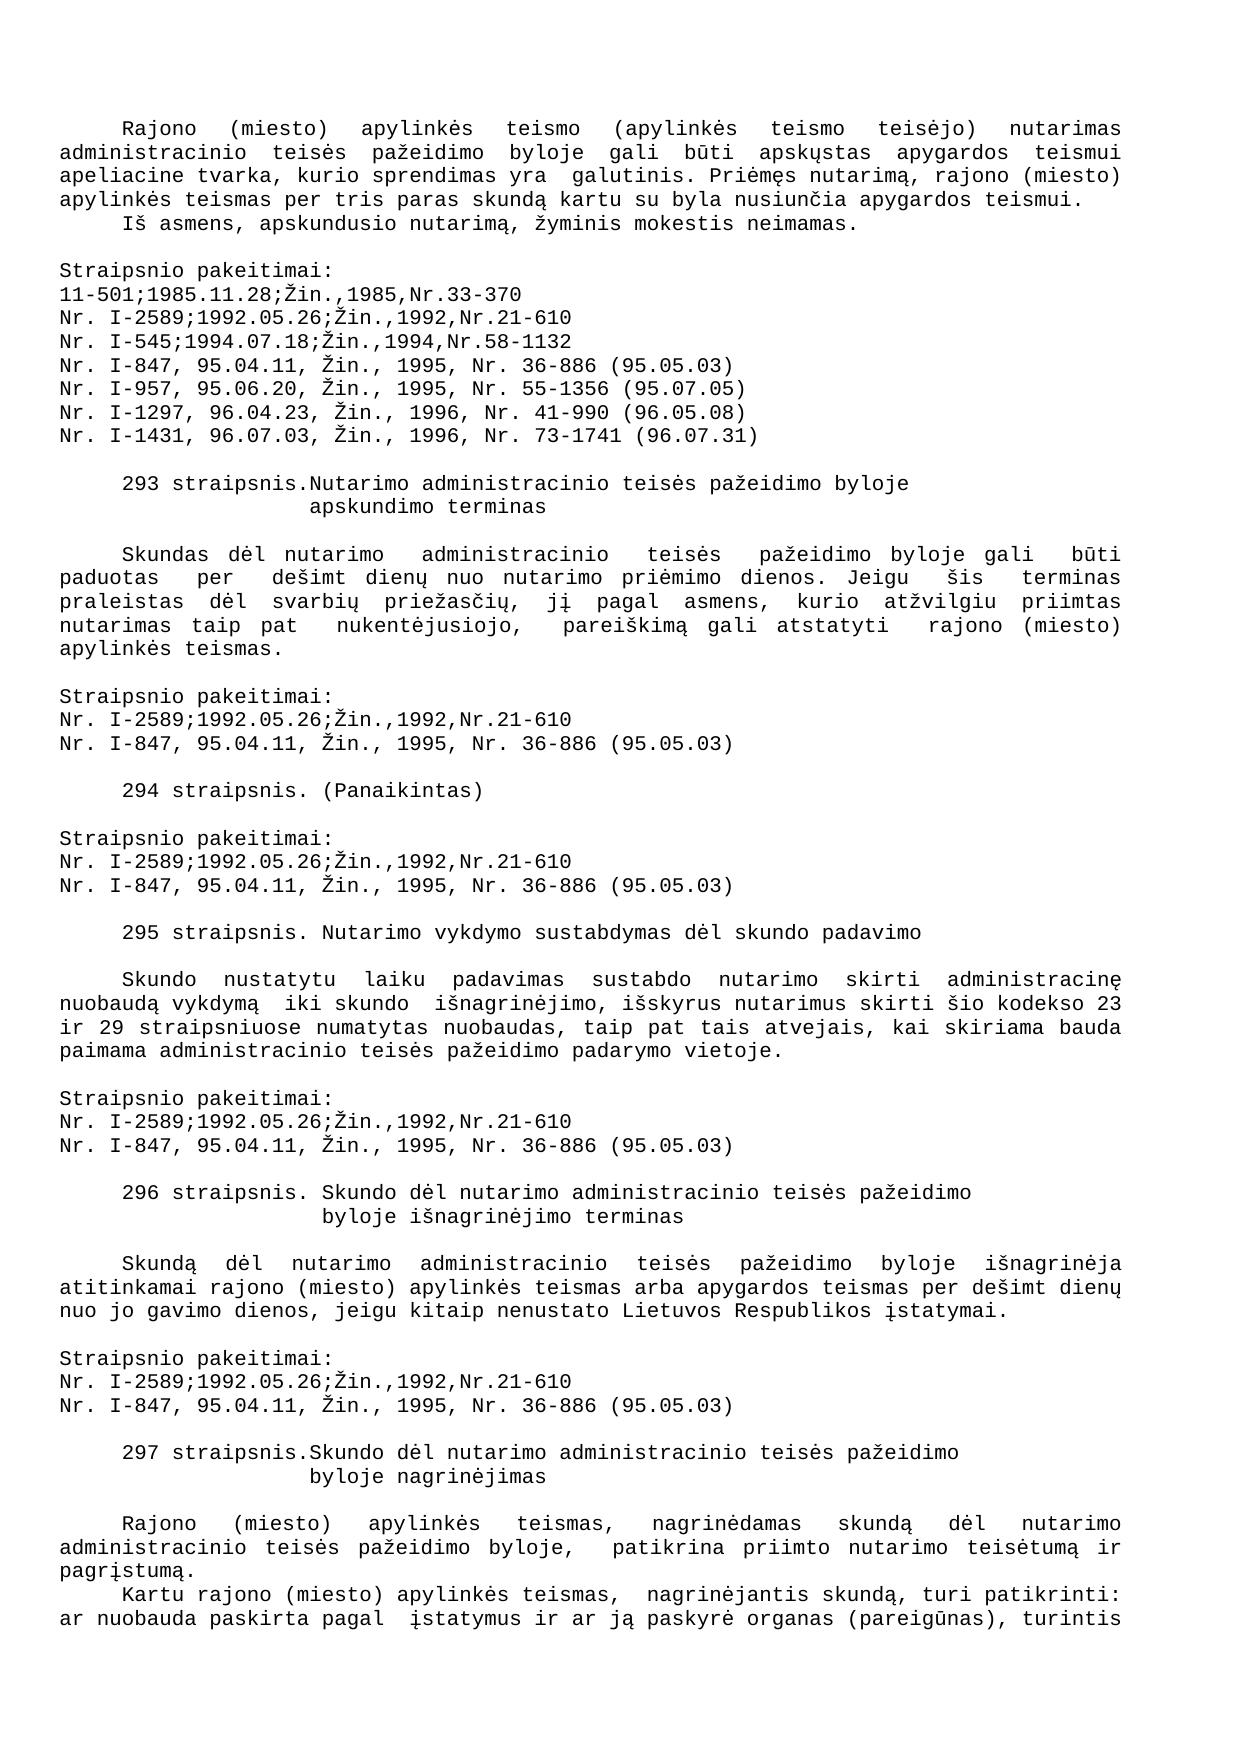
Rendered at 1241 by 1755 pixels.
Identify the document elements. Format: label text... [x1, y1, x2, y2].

text Nr. I-2589;1992.05.26;Žin.,1992,Nr.21-610 [59, 1371, 1122, 1395]
text Kartu rajono (miesto) apylinkės teismas, nagrinėjantis skundą, turi patikrinti: ar nuobauda paskirta pagal įstatymus ir ar ją paskyrė organas (pareigūnas), turintis [59, 1584, 1122, 1631]
text byloje išnagrinėjimo terminas [59, 1206, 1122, 1229]
text Rajono (miesto) apylinkės teismas, nagrinėdamas skundą dėl nutarimo administracinio teisės pažeidimo byloje, patikrina priimto nutarimo teisėtumą ir pagrįstumą. [59, 1513, 1122, 1584]
text Nr. I-545;1994.07.18;Žin.,1994,Nr.58-1132 [59, 331, 1122, 354]
text Nr. I-847, 95.04.11, Žin., 1995, Nr. 36-886 (95.05.03) [59, 733, 1122, 757]
text Nr. I-847, 95.04.11, Žin., 1995, Nr. 36-886 (95.05.03) [59, 875, 1122, 898]
text Rajono (miesto) apylinkės teismo (apylinkės teismo teisėjo) nutarimas administracinio teisės pažeidimo byloje gali būti apskųstas apygardos teismui apeliacine tvarka, kurio sprendimas yra galutinis. Priėmęs nutarimą, rajono (miesto) apylinkės teismas per tris paras skundą kartu su byla nusiunčia apygardos teismui. [59, 118, 1122, 213]
text Nr. I-2589;1992.05.26;Žin.,1992,Nr.21-610 [59, 307, 1122, 331]
text byloje nagrinėjimas [59, 1466, 1122, 1489]
text 11-501;1985.11.28;Žin.,1985,Nr.33-370 [59, 284, 1122, 307]
text 294 straipsnis. (Panaikintas) [59, 780, 1122, 804]
text Straipsnio pakeitimai: [59, 260, 1122, 284]
text 297 straipsnis.Skundo dėl nutarimo administracinio teisės pažeidimo [59, 1442, 1122, 1466]
text Straipsnio pakeitimai: [59, 686, 1122, 709]
text Nr. I-2589;1992.05.26;Žin.,1992,Nr.21-610 [59, 1111, 1122, 1135]
text Straipsnio pakeitimai: [59, 1088, 1122, 1111]
text apskundimo terminas [59, 496, 1122, 520]
text 296 straipsnis. Skundo dėl nutarimo administracinio teisės pažeidimo [59, 1182, 1122, 1206]
text Nr. I-2589;1992.05.26;Žin.,1992,Nr.21-610 [59, 851, 1122, 875]
text 295 straipsnis. Nutarimo vykdymo sustabdymas dėl skundo padavimo [59, 922, 1122, 946]
text Nr. I-847, 95.04.11, Žin., 1995, Nr. 36-886 (95.05.03) [59, 1135, 1122, 1158]
text Skundas dėl nutarimo administracinio teisės pažeidimo byloje gali būti paduotas per dešimt dienų nuo nutarimo priėmimo dienos. Jeigu šis terminas praleistas dėl svarbių priežasčių, jį pagal asmens, kurio atžvilgiu priimtas nutarimas taip pat nukentėjusiojo, pareiškimą gali atstatyti rajono (miesto) apylinkės teismas. [59, 544, 1122, 662]
text Iš asmens, apskundusio nutarimą, žyminis mokestis neimamas. [59, 213, 1122, 236]
text Nr. I-957, 95.06.20, Žin., 1995, Nr. 55-1356 (95.07.05) [59, 378, 1122, 402]
text Straipsnio pakeitimai: [59, 1348, 1122, 1371]
text Nr. I-2589;1992.05.26;Žin.,1992,Nr.21-610 [59, 709, 1122, 733]
text Skundo nustatytu laiku padavimas sustabdo nutarimo skirti administracinę nuobaudą vykdymą iki skundo išnagrinėjimo, išskyrus nutarimus skirti šio kodekso 23 ir 29 straipsniuose numatytas nuobaudas, taip pat tais atvejais, kai skiriama bauda paimama administracinio teisės pažeidimo padarymo vietoje. [59, 969, 1122, 1064]
text Nr. I-1431, 96.07.03, Žin., 1996, Nr. 73-1741 (96.07.31) [59, 426, 1122, 449]
text Skundą dėl nutarimo administracinio teisės pažeidimo byloje išnagrinėja atitinkamai rajono (miesto) apylinkės teismas arba apygardos teismas per dešimt dienų nuo jo gavimo dienos, jeigu kitaip nenustato Lietuvos Respublikos įstatymai. [59, 1253, 1122, 1324]
text Nr. I-847, 95.04.11, Žin., 1995, Nr. 36-886 (95.05.03) [59, 354, 1122, 378]
text Nr. I-847, 95.04.11, Žin., 1995, Nr. 36-886 (95.05.03) [59, 1395, 1122, 1419]
text Nr. I-1297, 96.04.23, Žin., 1996, Nr. 41-990 (96.05.08) [59, 402, 1122, 426]
text Straipsnio pakeitimai: [59, 827, 1122, 851]
text 293 straipsnis.Nutarimo administracinio teisės pažeidimo byloje [59, 473, 1122, 496]
